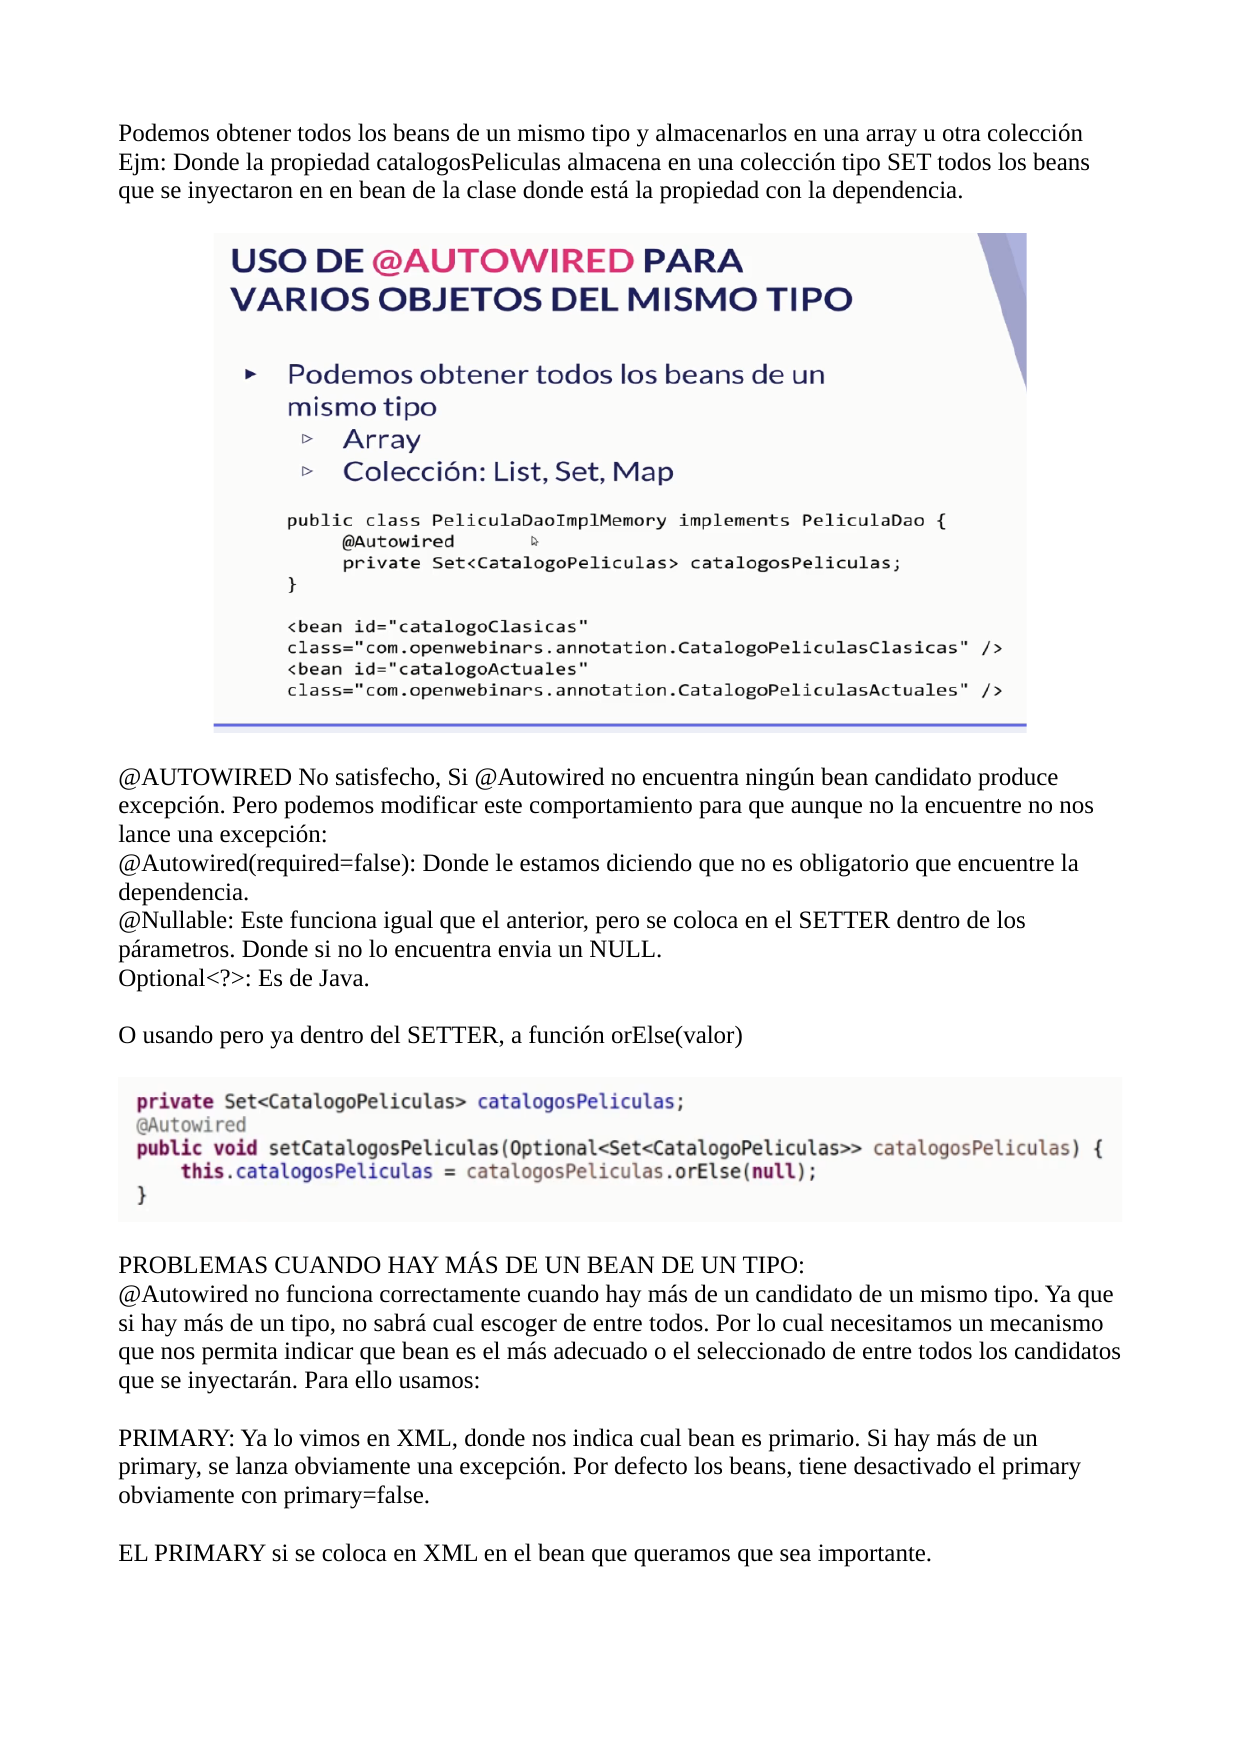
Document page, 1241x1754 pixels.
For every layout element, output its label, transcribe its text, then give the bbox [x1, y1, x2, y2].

text Optional<?>: Es de Java. [118, 963, 1122, 992]
text PROBLEMAS CUANDO HAY MÁS DE UN BEAN DE UN TIPO: [118, 1250, 1122, 1279]
text O usando pero ya dentro del SETTER, a función orElse(valor) [118, 1020, 1122, 1049]
text PRIMARY: Ya lo vimos en XML, donde nos indica cual bean es primario. Si hay más de un primary, se lanza obviamente una excepción. Por defecto los beans, tiene desactivado el primary obviamente con primary=false. [118, 1423, 1122, 1509]
text EL PRIMARY si se coloca en XML en el bean que queramos que sea importante. [118, 1538, 1122, 1566]
text @Autowired no funciona correctamente cuando hay más de un candidato de un mismo tipo. Ya que si hay más de un tipo, no sabrá cual escoger de entre todos. Por lo cual necesitamos un mecanismo que nos permita indicar que bean es el más adecuado o el seleccionado de entre todos los candidatos que se inyectarán. Para ello usamos: [118, 1279, 1122, 1394]
text @Nullable: Este funciona igual que el anterior, pero se coloca en el SETTER dentro de los párametros. Donde si no lo encuentra envia un NULL. [118, 905, 1122, 963]
text @AUTOWIRED No satisfecho, Si @Autowired no encuentra ningún bean candidato produce excepción. Pero podemos modificar este comportamiento para que aunque no la encuentre no nos lance una excepción: [118, 762, 1122, 848]
text Podemos obtener todos los beans de un mismo tipo y almacenarlos en una array u otra colección Ejm: Donde la propiedad catalogosPeliculas almacena en una colección tipo SET todos los beans que se inyectaron en en bean de la clase donde está la propiedad con la dependencia. [118, 118, 1122, 204]
text @Autowired(required=false): Donde le estamos diciendo que no es obligatorio que encuentre la dependencia. [118, 848, 1122, 905]
